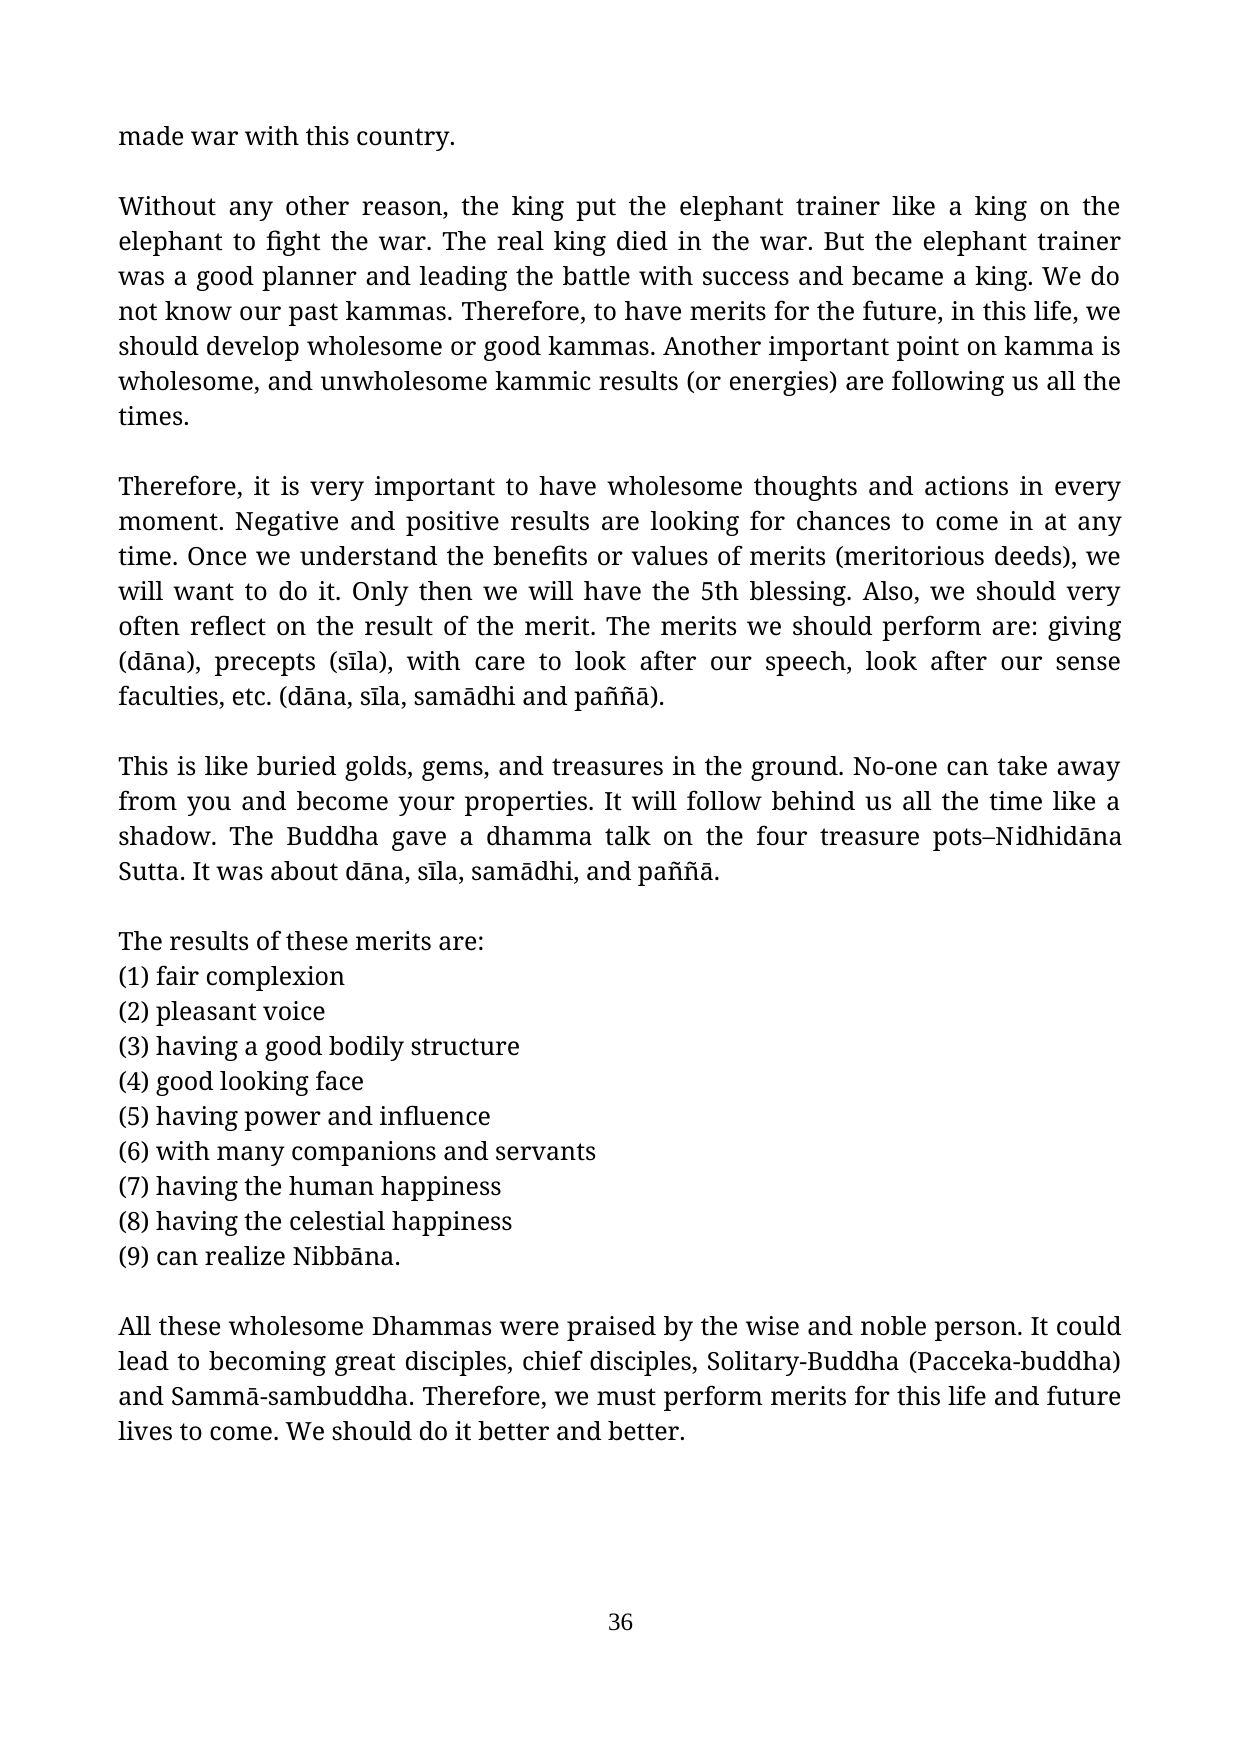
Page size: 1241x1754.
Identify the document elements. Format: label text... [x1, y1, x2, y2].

text made war with this country. Without any other reason, the king put the elephant trainer like a king on the elephant to fight the war. The real king died in the war. But the elephant trainer was a good planner and leading the battle with success and became a king. We do not know our past kammas. Therefore, to have merits for the future, in this life, we should develop wholesome or good kammas. Another important point on kamma is wholesome, and unwholesome kammic results (or energies) are following us all the times. Therefore, it is very important to have wholesome thoughts and actions in every moment. Negative and positive results are looking for chances to come in at any time. Once we understand the benefits or values of merits (meritorious deeds), we will want to do it. Only then we will have the 5th blessing. Also, we should very often reflect on the result of the merit. The merits we should perform are: giving (dāna), precepts (sīla), with care to look after our speech, look after our sense faculties, etc. (dāna, sīla, samādhi and paññā). This is like buried golds, gems, and treasures in the ground. No-one can take away from you and become your properties. It will follow behind us all the time like a shadow. The Buddha gave a dhamma talk on the four treasure pots–Nidhidāna Sutta. It was about dāna, sīla, samādhi, and paññā. The results of these merits are: (1) fair complexion (2) pleasant voice (3) having a good bodily structure (4) good looking face (5) having power and influence (6) with many companions and servants (7) having the human happiness (8) having the celestial happiness (9) can realize Nibbāna. All these wholesome Dhammas were praised by the wise and noble person. It could lead to becoming great disciples, chief disciples, Solitary-Buddha (Pacceka-buddha) and Sammā-sambuddha. Therefore, we must perform merits for this life and future lives to come. We should do it better and better. [118, 118, 1122, 1448]
